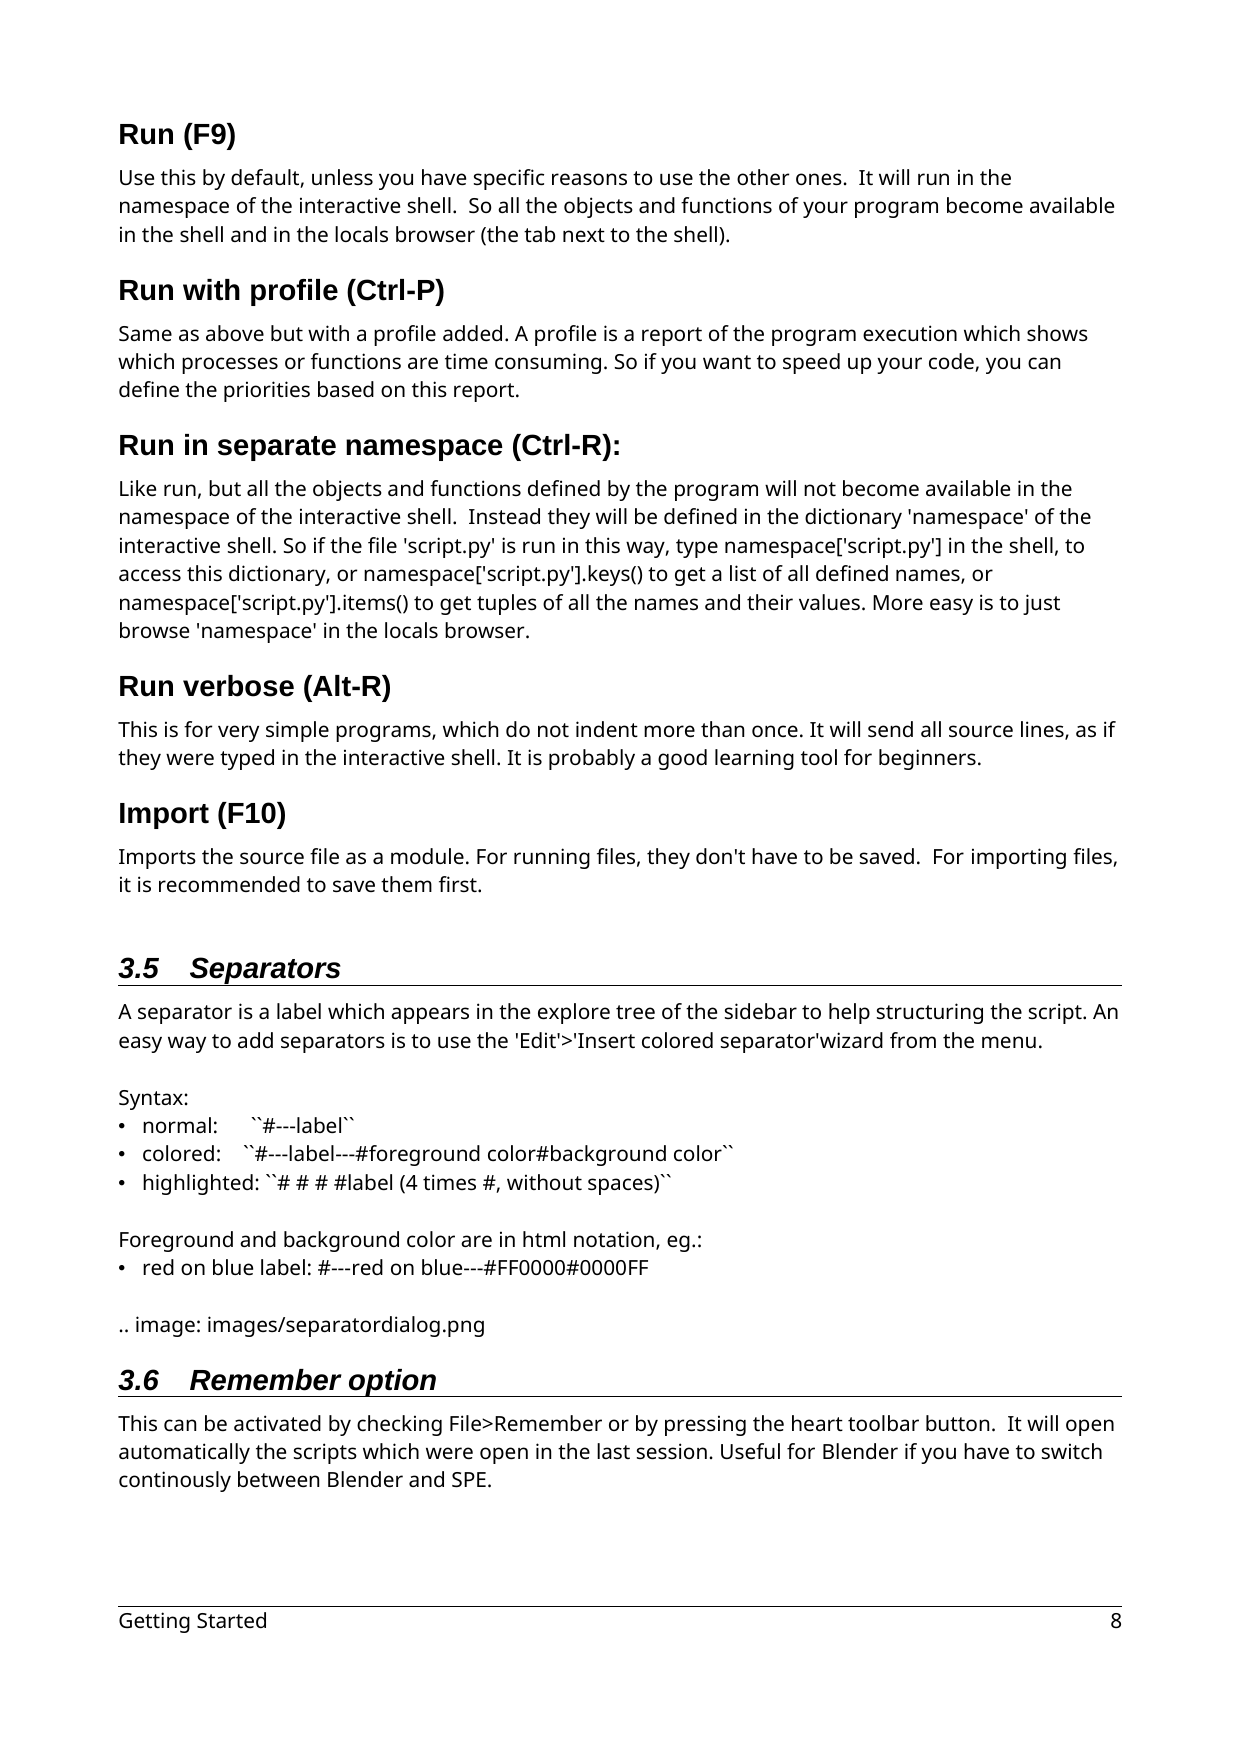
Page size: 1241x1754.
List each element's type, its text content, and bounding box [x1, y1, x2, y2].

text This is for very simple programs, which do not indent more than once. It will send all source lines, as if they were typed in the interactive shell. It is probably a good learning tool for beginners. [118, 715, 1122, 772]
list highlighted: ``# # # #label (4 times #, without spaces)`` [118, 1168, 1122, 1196]
subtitle Run (F9) [118, 118, 1122, 151]
list colored: ``#---label---#foreground color#background color`` [118, 1139, 1122, 1168]
subtitle Run in separate namespace (Ctrl-R): [118, 429, 1122, 462]
list red on blue label: #---red on blue---#FF0000#0000FF [118, 1253, 1122, 1282]
text Foreground and background color are in html notation, eg.: [118, 1225, 1122, 1253]
subtitle Separators [118, 952, 1122, 985]
subtitle Run with profile (Ctrl-P) [118, 273, 1122, 306]
subtitle Run verbose (Alt-R) [118, 670, 1122, 702]
text .. image: images/separatordialog.png [118, 1310, 1122, 1338]
text Use this by default, unless you have specific reasons to use the other ones. It will run in the namespace of the interactive shell. So all the objects and functions of your program become available in the shell and in the locals browser (the tab next to the shell). [118, 163, 1122, 248]
text A separator is a label which appears in the explore tree of the sidebar to help structuring the script. An easy way to add separators is to use the 'Edit'>'Insert colored separator'wizard from the menu. [118, 997, 1122, 1054]
text This can be activated by checking File>Remember or by pressing the heart toolbar button. It will open automatically the scripts which were open in the last session. Useful for Blender if you have to switch continously between Blender and SPE. [118, 1409, 1122, 1494]
text Syntax: [118, 1083, 1122, 1111]
list normal: ``#---label`` [118, 1111, 1122, 1139]
text Imports the source file as a module. For running files, they don't have to be saved. For importing files, it is recommended to save them first. [118, 842, 1122, 899]
text Like run, but all the objects and functions defined by the program will not become available in the namespace of the interactive shell. Instead they will be defined in the dictionary 'namespace' of the interactive shell. So if the file 'script.py' is run in this way, type namespace['script.py'] in the shell, to access this dictionary, or namespace['script.py'].keys() to get a list of all defined names, or namespace['script.py'].items() to get tuples of all the names and their values. More easy is to just browse 'namespace' in the locals browser. [118, 474, 1122, 645]
text Same as above but with a profile added. A profile is a report of the program execution which shows which processes or functions are time consuming. So if you want to speed up your code, you can define the priorities based on this report. [118, 319, 1122, 404]
subtitle Remember option [118, 1363, 1122, 1396]
subtitle Import (F10) [118, 797, 1122, 829]
